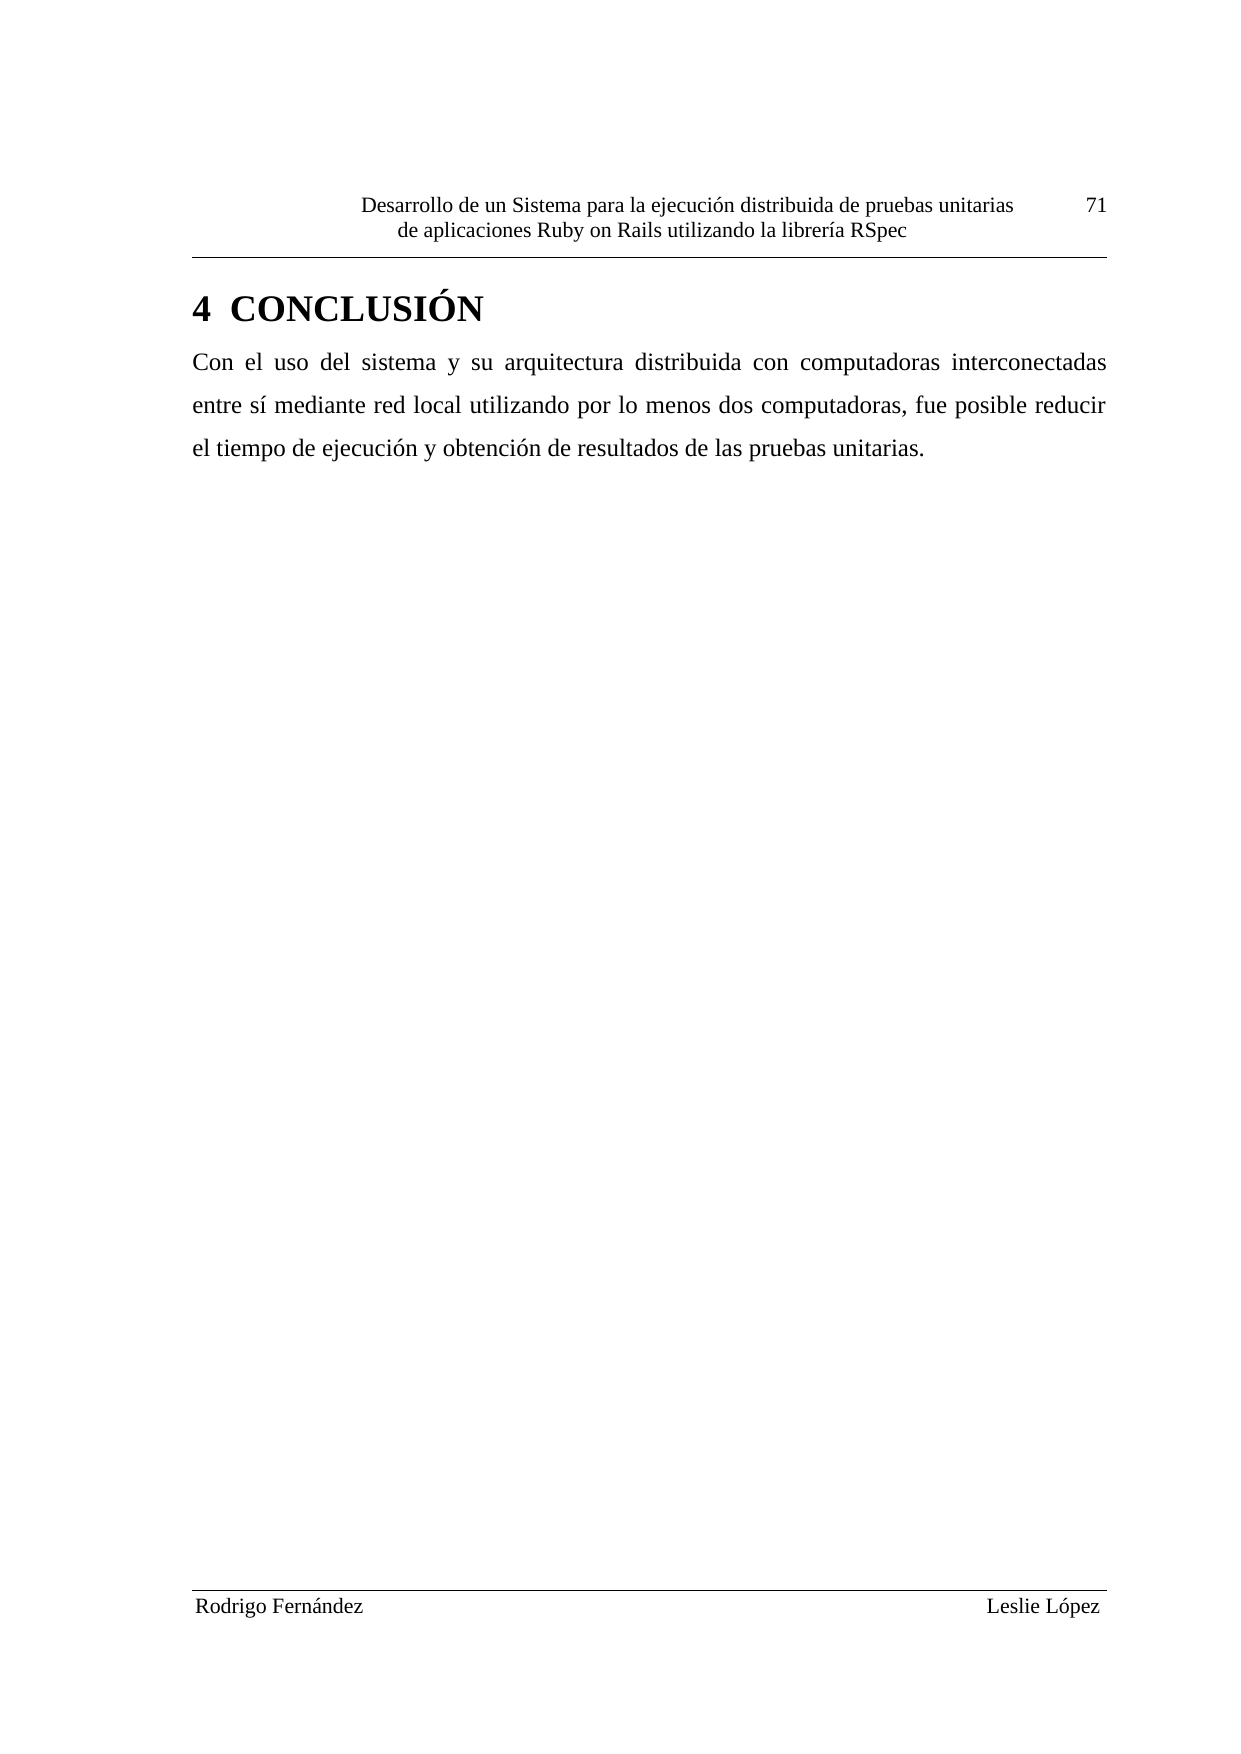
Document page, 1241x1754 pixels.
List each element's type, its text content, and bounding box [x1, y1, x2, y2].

text Con el uso del sistema y su arquitectura distribuida con computadoras interconectadas entre sí mediante red local utilizando por lo menos dos computadoras, fue posible reducir el tiempo de ejecución y obtención de resultados de las pruebas unitarias. [192, 347, 1107, 462]
subtitle Conclusión [192, 286, 1107, 329]
